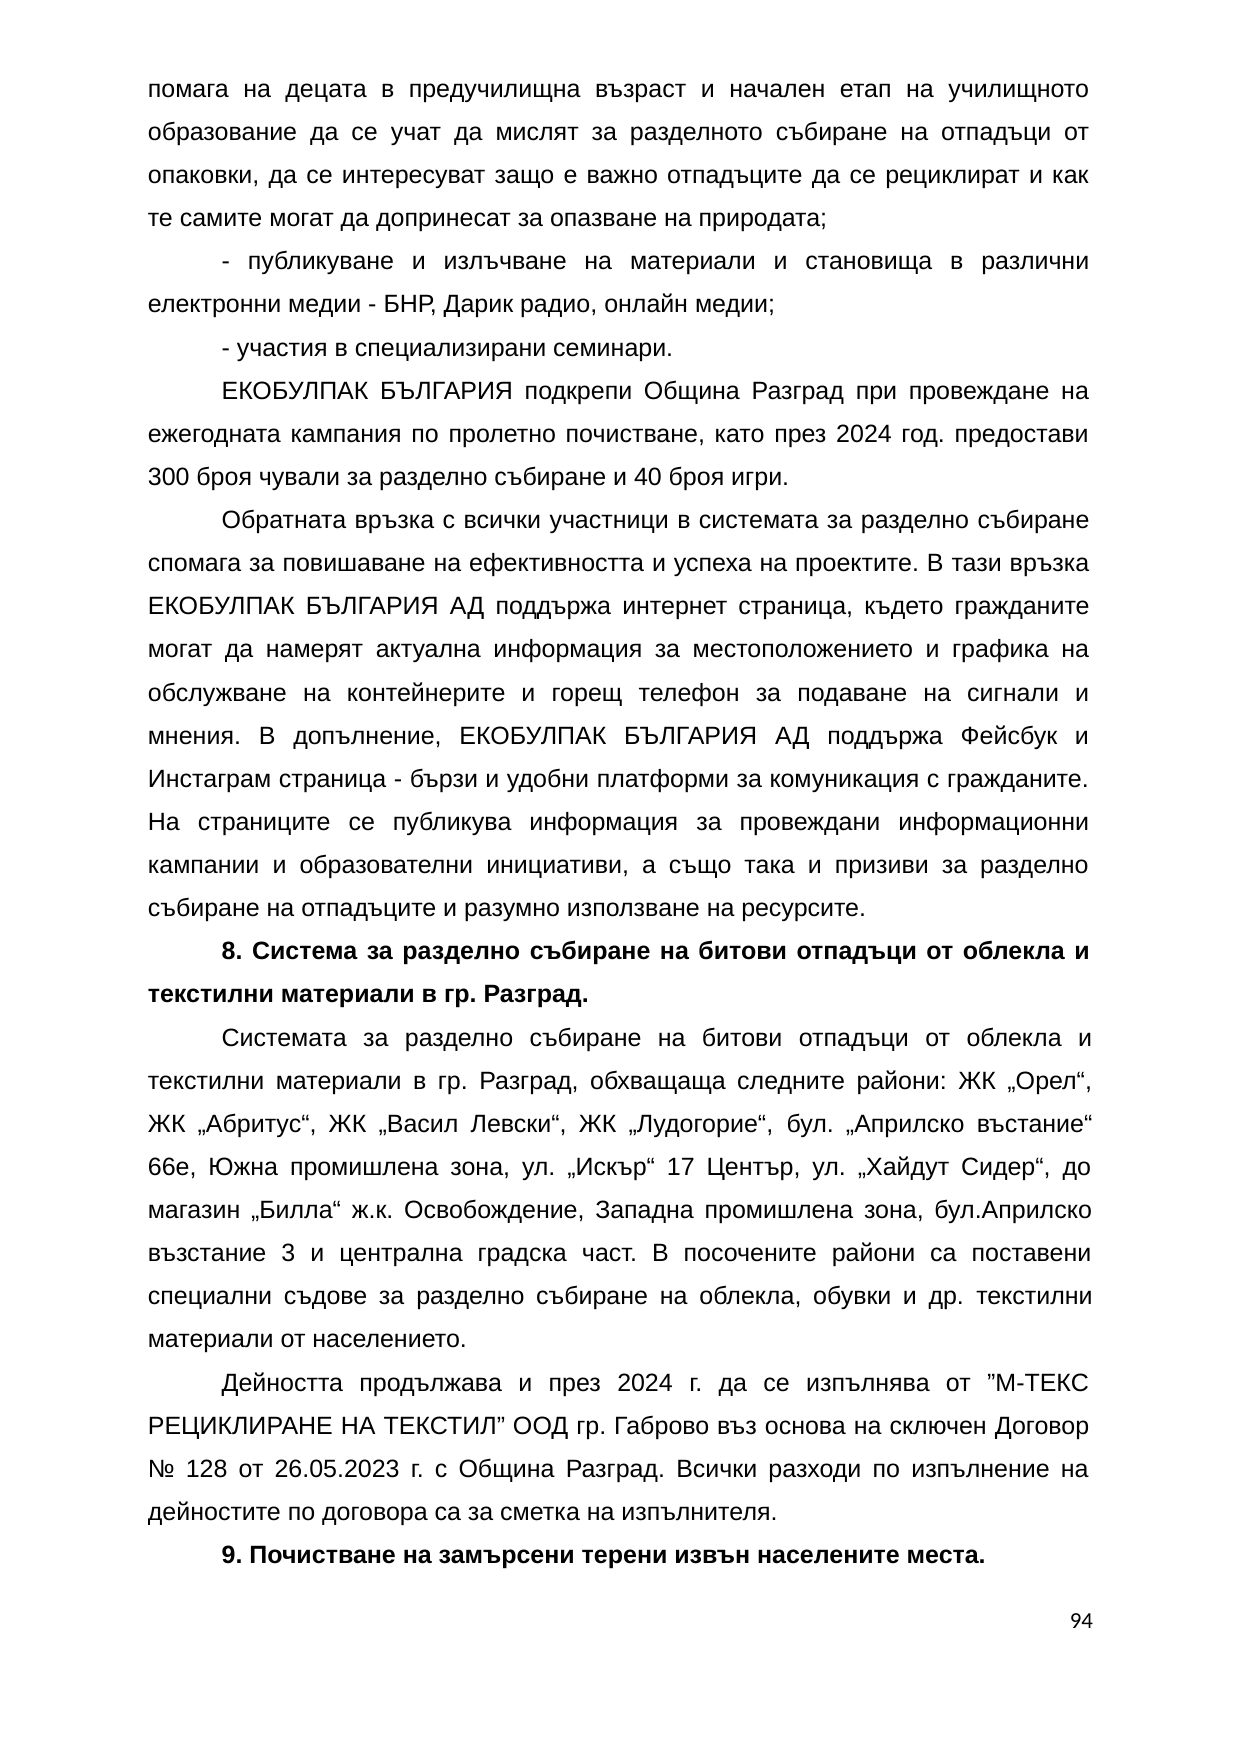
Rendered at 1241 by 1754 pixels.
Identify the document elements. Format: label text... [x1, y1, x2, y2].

text ЕКОБУЛПАК БЪЛГАРИЯ подкрепи Община Разград при провеждане на ежегодната кампания по пролетно почистване, като през 2024 год. предостави 300 броя чували за разделно събиране и 40 броя игри. [148, 376, 1090, 491]
text Системата за разделно събиране на битови отпадъци от облекла и текстилни материали в гр. Разград, обхващаща следните райони: ЖК „Орел“, ЖК „Абритус“, ЖК „Васил Левски“, ЖК „Лудогорие“, бул. „Априлско въстание“ 66e, Южна промишлена зона, ул. „Искър“ 17 Център, ул. „Хайдут Сидер“, до магазин „Билла“ ж.к. Освобождение, Западна промишлена зона, бул.Априлско възстание 3 и централна градска част. В посочените райони са поставени специални съдове за разделно събиране на облекла, обувки и др. текстилни материали от населението. [148, 1022, 1093, 1353]
text 9. Почистване на замърсени терени извън населените места. [148, 1540, 1090, 1569]
text Дейността продължава и през 2024 г. да се изпълнява от ”М-ТЕКС РЕЦИКЛИРАНЕ НА ТЕКСТИЛ” ООД гр. Габрово въз основа на сключен Договор № 128 от 26.05.2023 г. с Община Разград. Всички разходи по изпълнение на дейностите по договора са за сметка на изпълнителя. [148, 1367, 1090, 1526]
text помага на децата в предучилищна възраст и начален етап на училищното образование да се учат да мислят за разделното събиране на отпадъци от опаковки, да се интересуват защо е важно отпадъците да се рециклират и как те самите могат да допринесат за опазване на природата; [148, 74, 1090, 232]
text 8. Система за разделно събиране на битови отпадъци от облекла и текстилни материали в гр. Разград. [148, 936, 1090, 1008]
text - публикуване и излъчване на материали и становища в различни електронни медии - БНР, Дарик радио, онлайн медии; [148, 246, 1090, 318]
text - участия в специализирани семинари. [148, 332, 1090, 361]
text Обратната връзка с всички участници в системата за разделно събиране спомага за повишаване на ефективността и успеха на проектите. В тази връзка ЕКОБУЛПАК БЪЛГАРИЯ АД поддържа интернет страница, където гражданите могат да намерят актуална информация за местоположението и графика на обслужване на контейнерите и горещ телефон за подаване на сигнали и мнения. В допълнение, ЕКОБУЛПАК БЪЛГАРИЯ АД поддържа Фейсбук и Инстаграм страница - бързи и удобни платформи за комуникация с гражданите. На страниците се публикува информация за провеждани информационни кампании и образователни инициативи, а също така и призиви за разделно събиране на отпадъците и разумно използване на ресурсите. [148, 505, 1090, 922]
